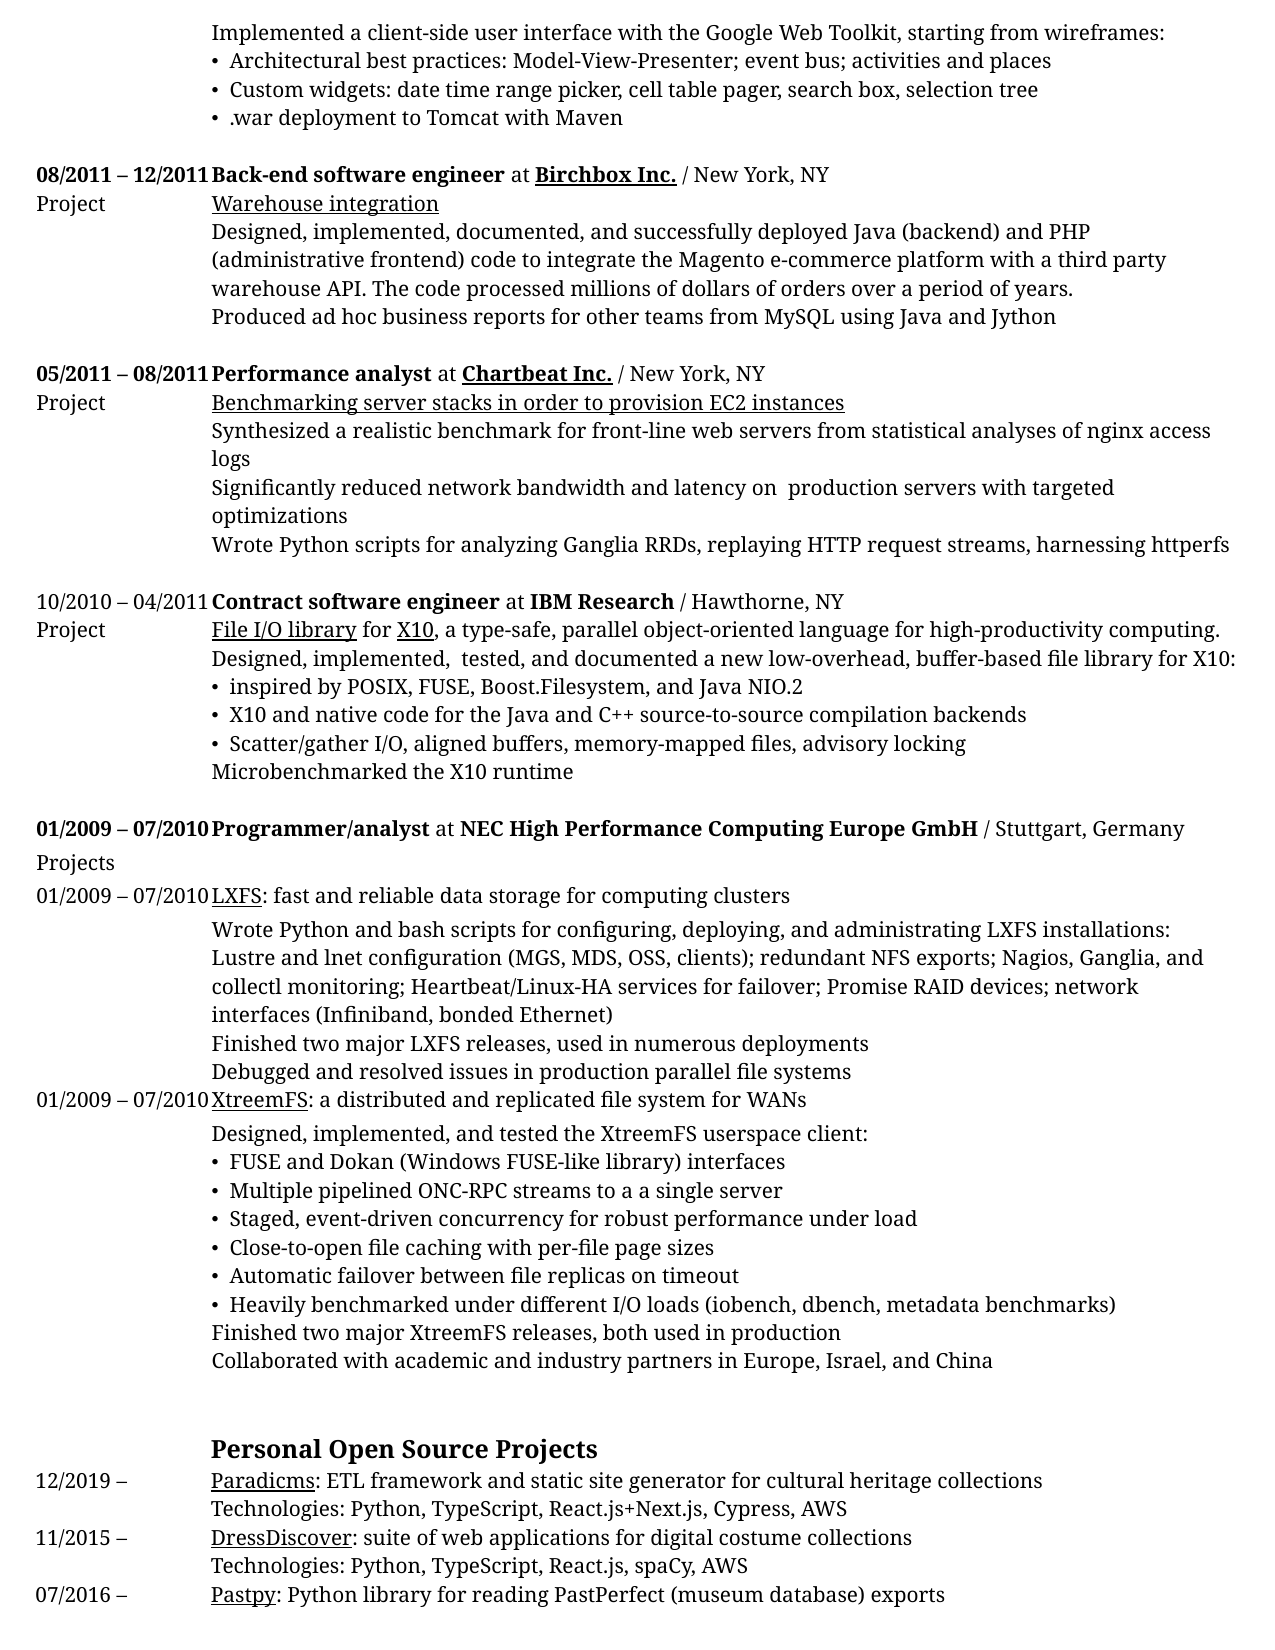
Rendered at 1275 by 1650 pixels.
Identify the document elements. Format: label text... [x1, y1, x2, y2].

table_cell LXFS: fast and reliable data storage for computing clusters [211, 881, 1239, 915]
table_cell Designed, implemented, and tested the XtreemFS userspace client: FUSE and Dokan (Windows FUSE-like library) interfaces Multiple pipelined ONC-RPC streams to a a single server Staged, event-driven concurrency for robust performance under load Close-to-open file caching with per-file page sizes Automatic failover between file replicas on timeout Heavily benchmarked under different I/O loads (iobench, dbench, metadata benchmarks) Finished two major XtreemFS releases, both used in production Collaborated with academic and industry partners in Europe, Israel, and China [211, 1119, 1239, 1375]
table_cell Back-end software engineer at Birchbox Inc. / New York, NY [211, 160, 1239, 189]
table_cell Project [36, 615, 211, 644]
table_cell File I/O library for X10, a type-safe, parallel object-oriented language for high-productivity computing. [211, 615, 1239, 644]
table_cell Designed, implemented, tested, and documented a new low-overhead, buffer-based file library for X10: inspired by POSIX, FUSE, Boost.Filesystem, and Java NIO.2 X10 and native code for the Java and C++ source-to-source compilation backends Scatter/gather I/O, aligned buffers, memory-mapped files, advisory locking Microbenchmarked the X10 runtime [211, 644, 1239, 786]
table_cell Pastpy: Python library for reading PastPerfect (museum database) exports [211, 1580, 1239, 1632]
table_cell 11/2015 – [35, 1523, 211, 1580]
table_cell XtreemFS: a distributed and replicated file system for WANs [211, 1086, 1239, 1119]
table_cell 01/2009 – 07/2010 [36, 1086, 211, 1119]
table_cell 12/2019 – [35, 1466, 211, 1523]
table_cell [36, 786, 211, 814]
table_cell Contract software engineer at IBM Research / Hawthorne, NY [211, 587, 1239, 615]
table_cell [211, 132, 1239, 160]
table_cell [36, 644, 211, 786]
table_header Personal Open Source Projects [211, 1432, 1239, 1466]
table_cell Programmer/analyst at NEC High Performance Computing Europe GmbH / Stuttgart, Germany [211, 814, 1239, 848]
table_cell Benchmarking server stacks in order to provision EC2 instances [211, 388, 1239, 416]
table_cell 05/2011 – 08/2011 [36, 359, 211, 388]
table_cell [211, 848, 1239, 881]
table_cell Project [36, 189, 211, 217]
table_header [35, 1432, 211, 1466]
table_cell Implemented a client-side user interface with the Google Web Toolkit, starting from wireframes: Architectural best practices: Model-View-Presenter; event bus; activities and places Custom widgets: date time range picker, cell table pager, search box, selection tree .war deployment to Tomcat with Maven [211, 18, 1239, 132]
table_cell Projects [36, 848, 211, 881]
table_cell 01/2009 – 07/2010 [36, 814, 211, 848]
table_cell Wrote Python and bash scripts for configuring, deploying, and administrating LXFS installations: Lustre and lnet configuration (MGS, MDS, OSS, clients); redundant NFS exports; Nagios, Ganglia, and collectl monitoring; Heartbeat/Linux-HA services for failover; Promise RAID devices; network interfaces (Infiniband, bonded Ethernet) Finished two major LXFS releases, used in numerous deployments Debugged and resolved issues in production parallel file systems [211, 915, 1239, 1086]
table_cell [36, 416, 211, 558]
table_cell [36, 331, 211, 359]
table_cell DressDiscover: suite of web applications for digital costume collections Technologies: Python, TypeScript, React.js, spaCy, AWS [211, 1523, 1239, 1580]
table_cell [36, 217, 211, 331]
table_cell Performance analyst at Chartbeat Inc. / New York, NY [211, 359, 1239, 388]
table_cell [36, 1119, 211, 1375]
table_cell Paradicms: ETL framework and static site generator for cultural heritage collections Technologies: Python, TypeScript, React.js+Next.js, Cypress, AWS [211, 1466, 1239, 1523]
table_cell 07/2016 – [35, 1580, 211, 1632]
table_cell 08/2011 – 12/2011 [36, 160, 211, 189]
table_cell [211, 558, 1239, 587]
table_cell [36, 915, 211, 1086]
table_cell [36, 18, 211, 132]
table_cell Designed, implemented, documented, and successfully deployed Java (backend) and PHP (administrative frontend) code to integrate the Magento e-commerce platform with a third party warehouse API. The code processed millions of dollars of orders over a period of years. Produced ad hoc business reports for other teams from MySQL using Java and Jython [211, 217, 1239, 331]
table_cell Project [36, 388, 211, 416]
table_cell Warehouse integration [211, 189, 1239, 217]
table_cell [36, 558, 211, 587]
table_cell [36, 132, 211, 160]
table_cell 10/2010 – 04/2011 [36, 587, 211, 615]
table_cell Synthesized a realistic benchmark for front-line web servers from statistical analyses of nginx access logs Significantly reduced network bandwidth and latency on production servers with targeted optimizations Wrote Python scripts for analyzing Ganglia RRDs, replaying HTTP request streams, harnessing httperfs [211, 416, 1239, 558]
table_cell [211, 786, 1239, 814]
table_cell [211, 331, 1239, 359]
table_cell 01/2009 – 07/2010 [36, 881, 211, 915]
